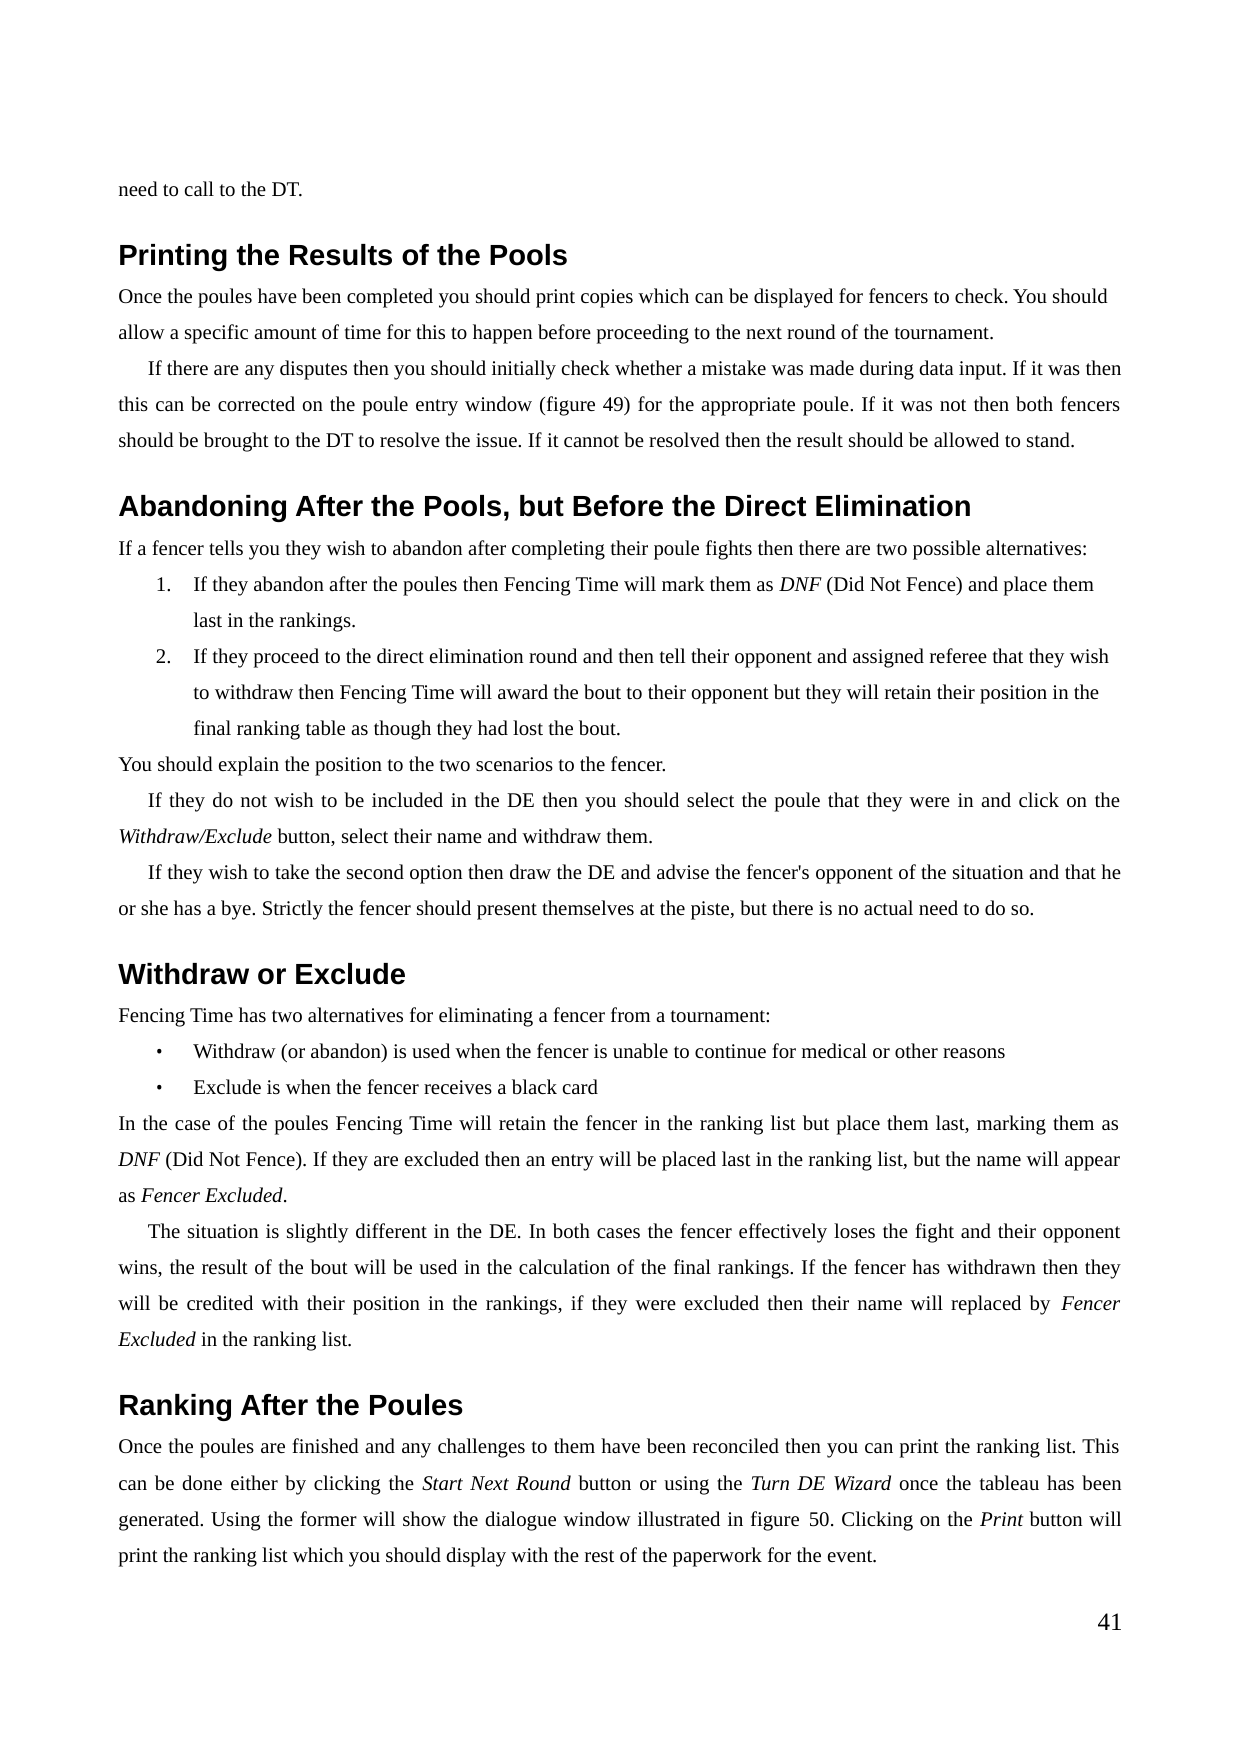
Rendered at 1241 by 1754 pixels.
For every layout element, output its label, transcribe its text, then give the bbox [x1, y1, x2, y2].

text In the case of the poules Fencing Time will retain the fencer in the ranking list but place them last, marking them as DNF (Did Not Fence). If they are excluded then an entry will be placed last in the ranking list, but the name will appear as Fencer Excluded. [118, 1111, 1122, 1207]
list Exclude is when the fencer receives a black card [156, 1075, 1122, 1099]
text If they do not wish to be included in the DE then you should select the poule that they were in and click on the Withdraw/Exclude button, select their name and withdraw them. [118, 788, 1122, 848]
text The situation is slightly different in the DE. In both cases the fencer effectively loses the fight and their opponent wins, the result of the bout will be used in the calculation of the final rankings. If the fencer has withdrawn then they will be credited with their position in the rankings, if they were excluded then their name will replaced by Fencer Excluded in the ranking list. [118, 1219, 1122, 1351]
list If they abandon after the poules then Fencing Time will mark them as DNF (Did Not Fence) and place them last in the rankings. [156, 571, 1122, 632]
text Once the poules are finished and any challenges to them have been reconciled then you can print the ranking list. This can be done either by clicking the Start Next Round button or using the Turn DE Wizard once the tableau has been generated. Using the former will show the dialogue window illustrated in figure 50. Clicking on the Print button will print the ranking list which you should display with the rest of the paperwork for the event. [118, 1434, 1122, 1567]
text You should explain the position to the two scenarios to the fencer. [118, 752, 1122, 776]
text Fencing Time has two alternatives for eliminating a fencer from a tournament: [118, 1003, 1122, 1027]
text If a fencer tells you they wish to abandon after completing their poule fights then there are two possible alternatives: [118, 535, 1122, 559]
subtitle Ranking After the Poules [118, 1388, 1122, 1422]
list If they proceed to the direct elimination round and then tell their opponent and assigned referee that they wish to withdraw then Fencing Time will award the bout to their opponent but they will retain their position in the final ranking table as though they had lost the bout. [156, 643, 1122, 740]
list Withdraw (or abandon) is used when the fencer is unable to continue for medical or other reasons [156, 1039, 1122, 1063]
text need to call to the DT. [118, 177, 1122, 201]
text If they wish to take the second option then draw the DE and advise the fencer's opponent of the situation and that he or she has a bye. Strictly the fencer should present themselves at the piste, but there is no actual need to do so. [118, 860, 1122, 920]
text If there are any disputes then you should initially check whether a mistake was made during data input. If it was then this can be corrected on the poule entry window (figure 49) for the appropriate poule. If it was not then both fencers should be brought to the DT to resolve the issue. If it cannot be resolved then the result should be allowed to stand. [118, 356, 1122, 452]
text Once the poules have been completed you should print copies which can be displayed for fencers to check. You should allow a specific amount of time for this to happen before proceeding to the next round of the tournament. [118, 284, 1122, 344]
subtitle Withdraw or Exclude [118, 957, 1122, 990]
subtitle Abandoning After the Pools, but Before the Direct Elimination [118, 489, 1122, 523]
subtitle Printing the Results of the Pools [118, 238, 1122, 272]
